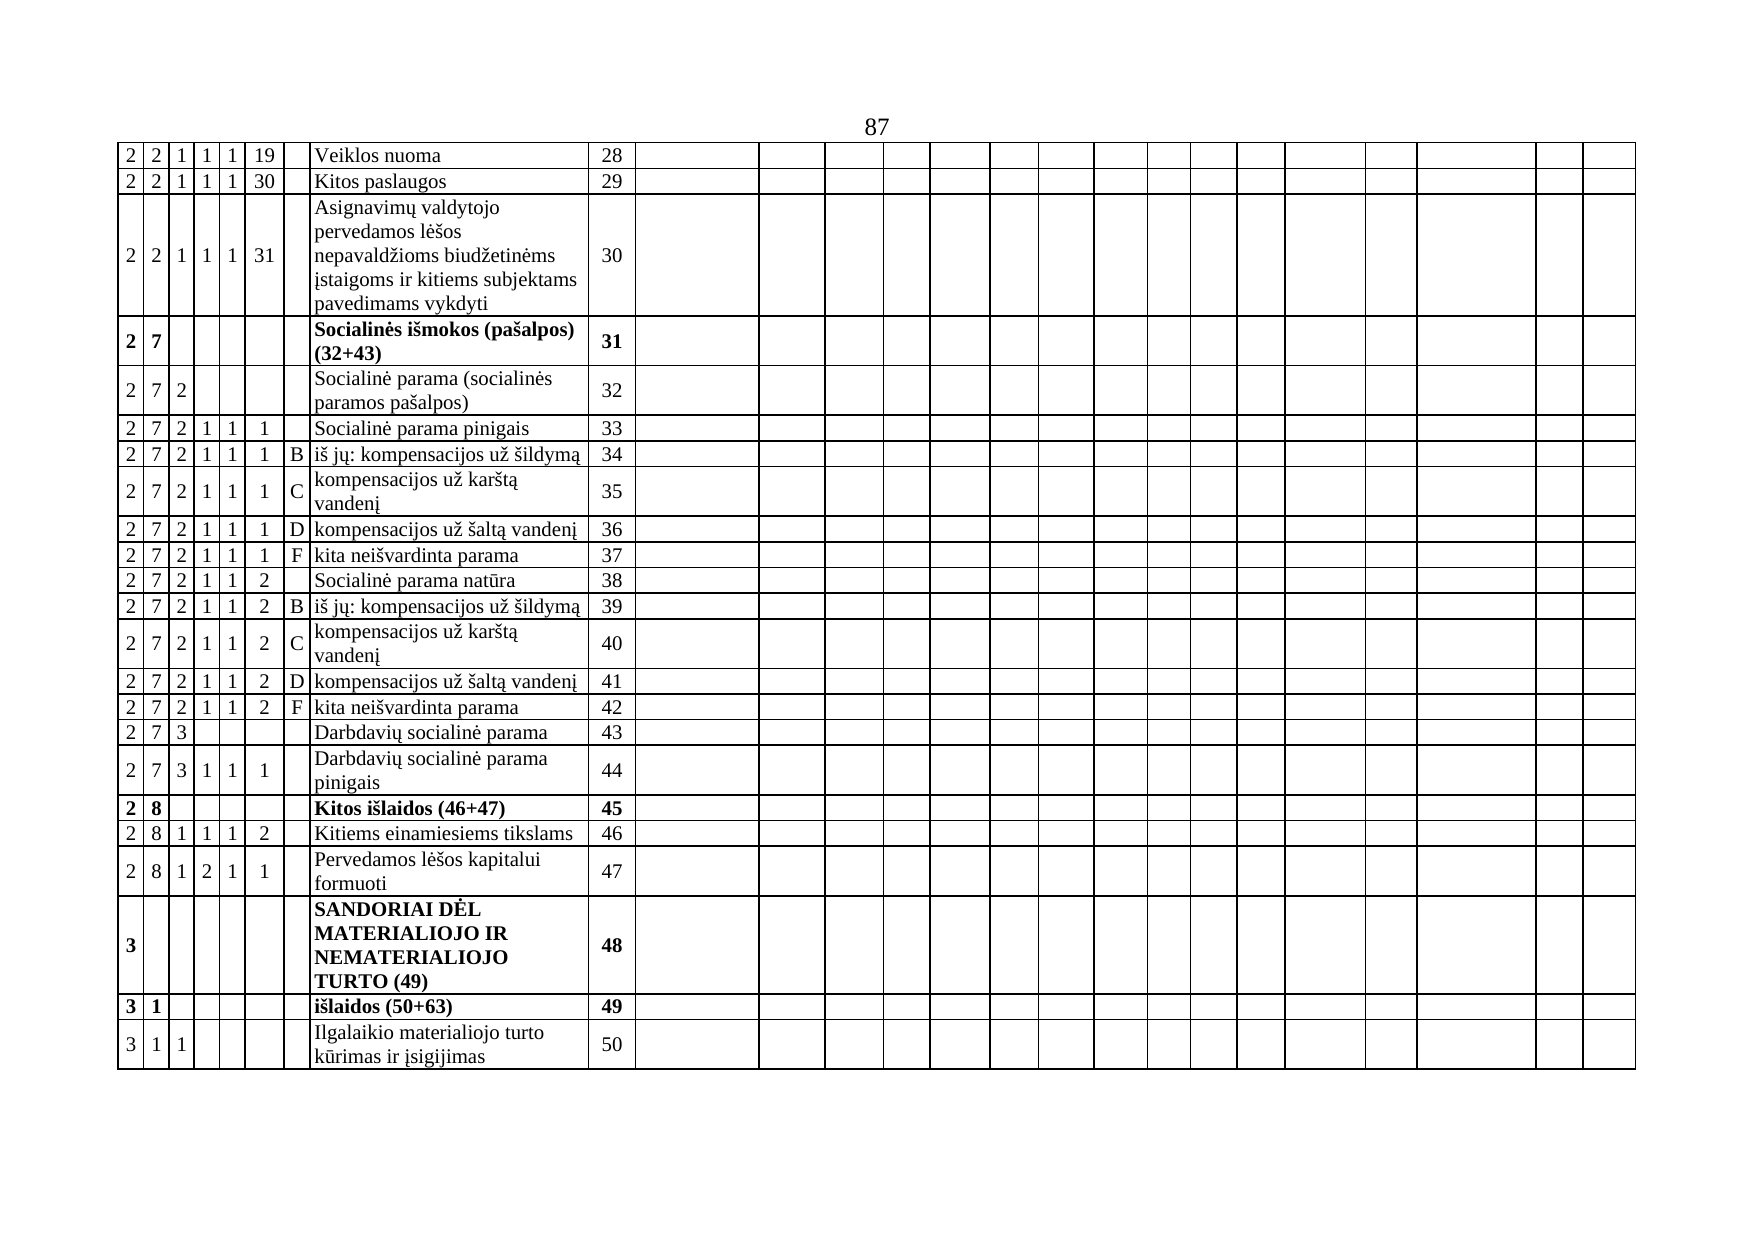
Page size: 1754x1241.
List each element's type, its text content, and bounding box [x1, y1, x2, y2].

table_cell [1095, 620, 1147, 667]
table_cell 2 [119, 620, 143, 667]
table_cell SANDORIAI DĖL MATERIALIOJO IR NEMATERIALIOJO TURTO (49) [311, 897, 588, 993]
table_cell 1 [220, 416, 244, 440]
table_cell [991, 195, 1038, 315]
table_cell [1418, 1020, 1535, 1068]
table_cell [760, 416, 824, 440]
table_cell [991, 416, 1038, 440]
table_cell [884, 1020, 929, 1068]
table_cell [220, 796, 244, 820]
table_cell [1366, 517, 1416, 541]
table_cell [760, 720, 824, 744]
table_cell 1 [144, 995, 168, 1018]
table_cell [1238, 317, 1284, 365]
table_cell [931, 195, 989, 315]
table_cell [246, 317, 283, 365]
table_cell 2 [170, 695, 193, 719]
table_cell [1537, 416, 1582, 440]
table_cell [931, 847, 989, 895]
table_cell 2 [144, 169, 168, 193]
table_cell [1286, 669, 1365, 693]
table_cell 30 [246, 169, 283, 193]
table_cell [1537, 669, 1582, 693]
table_cell išlaidos (50+63) [311, 995, 588, 1018]
table_cell [1418, 746, 1535, 794]
table_cell [931, 143, 989, 167]
table_cell [1148, 695, 1190, 719]
table_cell [1095, 517, 1147, 541]
table_cell [1584, 442, 1635, 466]
table_cell [636, 195, 758, 315]
table_cell [1238, 847, 1284, 895]
table_cell [285, 796, 309, 820]
table_cell [1537, 366, 1582, 414]
table_cell [1191, 169, 1236, 193]
table_cell [246, 1020, 283, 1068]
table_cell [285, 317, 309, 365]
table_cell [826, 796, 883, 820]
table_cell 2 [144, 195, 168, 315]
table_cell [1039, 195, 1093, 315]
table_cell 2 [144, 143, 168, 167]
table_cell [1039, 467, 1093, 515]
table_cell [1584, 847, 1635, 895]
table_cell 8 [144, 796, 168, 820]
table_cell [1191, 143, 1236, 167]
table_cell [1191, 195, 1236, 315]
table_cell [760, 669, 824, 693]
table_cell [285, 746, 309, 794]
table_cell [1238, 746, 1284, 794]
table_cell 1 [220, 143, 244, 167]
table_cell [931, 995, 989, 1018]
table_cell [931, 1020, 989, 1068]
table_cell [760, 366, 824, 414]
table_cell [884, 543, 929, 567]
table_cell [195, 796, 219, 820]
table_cell [1418, 169, 1535, 193]
table_cell 7 [144, 746, 168, 794]
table_cell 2 [119, 695, 143, 719]
table_cell 41 [589, 669, 635, 693]
table_cell 49 [589, 995, 635, 1018]
table_cell 1 [246, 416, 283, 440]
table_cell [1286, 467, 1365, 515]
table_cell [1148, 669, 1190, 693]
table_cell [636, 366, 758, 414]
table_cell 2 [119, 746, 143, 794]
table_cell [826, 594, 883, 618]
table_cell 19 [246, 143, 283, 167]
table_cell [1286, 416, 1365, 440]
table_cell [636, 416, 758, 440]
table_cell [1039, 796, 1093, 820]
table_cell [246, 720, 283, 744]
table_cell 43 [589, 720, 635, 744]
table_cell 1 [195, 594, 219, 618]
table_cell [931, 620, 989, 667]
table_cell 7 [144, 594, 168, 618]
table_cell [826, 720, 883, 744]
table_cell [1418, 796, 1535, 820]
table_cell Socialinė parama pinigais [311, 416, 588, 440]
table_cell Kitos išlaidos (46+47) [311, 796, 588, 820]
table_cell [1238, 143, 1284, 167]
table_cell 1 [220, 594, 244, 618]
table_cell [1039, 695, 1093, 719]
table_cell [285, 720, 309, 744]
table_cell Kitos paslaugos [311, 169, 588, 193]
table_cell [991, 442, 1038, 466]
table_cell [636, 746, 758, 794]
table_cell [884, 467, 929, 515]
table_cell [760, 695, 824, 719]
table_cell [991, 847, 1038, 895]
table_cell 2 [246, 568, 283, 592]
table_cell 29 [589, 169, 635, 193]
table_cell Kitiems einamiesiems tikslams [311, 821, 588, 845]
table_cell [884, 594, 929, 618]
table_cell Socialinė parama natūra [311, 568, 588, 592]
table_cell [884, 669, 929, 693]
table_cell [1095, 442, 1147, 466]
table_cell 2 [170, 467, 193, 515]
table_cell F [285, 543, 309, 567]
table_cell Darbdavių socialinė parama [311, 720, 588, 744]
table_cell [1039, 594, 1093, 618]
table_cell 1 [220, 195, 244, 315]
table_cell 37 [589, 543, 635, 567]
table_cell [991, 897, 1038, 993]
table_cell [1039, 720, 1093, 744]
table_cell [991, 1020, 1038, 1068]
table_cell [1095, 143, 1147, 167]
table_cell [1148, 796, 1190, 820]
table_cell [1366, 169, 1416, 193]
table_cell 1 [246, 543, 283, 567]
table_cell [760, 620, 824, 667]
table_cell [1039, 366, 1093, 414]
table_cell 7 [144, 543, 168, 567]
table_cell 1 [220, 746, 244, 794]
table_cell [285, 847, 309, 895]
table_cell [1418, 594, 1535, 618]
table_cell [760, 568, 824, 592]
table_cell [1191, 317, 1236, 365]
table_cell 1 [246, 517, 283, 541]
table_cell C [285, 467, 309, 515]
table_cell [1366, 847, 1416, 895]
table_cell 2 [246, 620, 283, 667]
table_cell kompensacijos už šaltą vandenį [311, 669, 588, 693]
table_cell [1095, 467, 1147, 515]
table_cell [1148, 517, 1190, 541]
table_cell [1418, 695, 1535, 719]
table_cell [1191, 416, 1236, 440]
table_cell [1418, 317, 1535, 365]
table_cell B [285, 442, 309, 466]
table_cell [1238, 169, 1284, 193]
table_cell 1 [195, 416, 219, 440]
table_cell [931, 416, 989, 440]
table_cell [1039, 746, 1093, 794]
table_cell [1148, 442, 1190, 466]
table_cell 39 [589, 594, 635, 618]
table_cell 1 [220, 847, 244, 895]
table_cell 2 [119, 568, 143, 592]
table_cell [1584, 746, 1635, 794]
table_cell [195, 1020, 219, 1068]
table_cell 2 [119, 517, 143, 541]
table_cell 3 [170, 720, 193, 744]
table_cell [931, 897, 989, 993]
table_cell [1537, 195, 1582, 315]
table_cell [285, 995, 309, 1018]
table_cell 40 [589, 620, 635, 667]
table_cell [1366, 416, 1416, 440]
table_cell [636, 517, 758, 541]
table_cell [636, 720, 758, 744]
table_cell [1191, 568, 1236, 592]
table_cell [931, 169, 989, 193]
table_cell [1366, 366, 1416, 414]
table_cell 1 [195, 620, 219, 667]
table_cell [1286, 796, 1365, 820]
table_cell [1584, 821, 1635, 845]
table_cell [1537, 695, 1582, 719]
table_cell [1366, 897, 1416, 993]
table_cell [1238, 467, 1284, 515]
table_cell [1418, 517, 1535, 541]
table_cell [991, 543, 1038, 567]
table_cell [1191, 796, 1236, 820]
table_cell [1286, 720, 1365, 744]
table_cell [826, 1020, 883, 1068]
table_cell [1366, 669, 1416, 693]
table_cell [1584, 995, 1635, 1018]
table_cell 1 [246, 442, 283, 466]
table_cell 2 [119, 543, 143, 567]
table_cell [884, 366, 929, 414]
table_cell [1418, 467, 1535, 515]
table_cell [931, 317, 989, 365]
table_cell 1 [220, 568, 244, 592]
table_cell [1537, 169, 1582, 193]
table_cell [1286, 169, 1365, 193]
table_cell [285, 143, 309, 167]
table_cell [1286, 543, 1365, 567]
table_cell [760, 467, 824, 515]
table_cell 7 [144, 568, 168, 592]
table_cell 1 [195, 821, 219, 845]
table_cell 2 [119, 669, 143, 693]
table_cell 35 [589, 467, 635, 515]
table_cell [826, 543, 883, 567]
table_cell [826, 517, 883, 541]
table_cell [220, 897, 244, 993]
table_cell [636, 897, 758, 993]
table_cell [826, 143, 883, 167]
table_cell [1418, 366, 1535, 414]
table_cell [1238, 821, 1284, 845]
table_cell [826, 847, 883, 895]
table_cell [1366, 821, 1416, 845]
table_cell 1 [220, 442, 244, 466]
table_cell [931, 796, 989, 820]
table_cell [884, 568, 929, 592]
table_cell [1191, 543, 1236, 567]
table_cell [1238, 366, 1284, 414]
table_cell [1286, 847, 1365, 895]
table_cell [931, 517, 989, 541]
table_cell 1 [195, 695, 219, 719]
table_cell [1418, 143, 1535, 167]
table_cell [1366, 720, 1416, 744]
table_cell [1537, 796, 1582, 820]
table_cell [220, 317, 244, 365]
table_cell [1286, 746, 1365, 794]
table_cell [1584, 669, 1635, 693]
table_cell [1584, 1020, 1635, 1068]
table_cell [1238, 517, 1284, 541]
table_cell [1039, 143, 1093, 167]
table_cell [636, 695, 758, 719]
table_cell 7 [144, 366, 168, 414]
table_cell [760, 195, 824, 315]
table_cell [1039, 1020, 1093, 1068]
table_cell [1148, 995, 1190, 1018]
table_cell [931, 568, 989, 592]
table_cell [931, 543, 989, 567]
table_cell [1191, 669, 1236, 693]
table_cell Socialinė parama (socialinės paramos pašalpos) [311, 366, 588, 414]
table_cell [1584, 620, 1635, 667]
table_cell [1366, 594, 1416, 618]
table_cell 34 [589, 442, 635, 466]
table_cell [991, 796, 1038, 820]
table_cell [1286, 594, 1365, 618]
table_cell 2 [246, 669, 283, 693]
table_cell [1584, 467, 1635, 515]
table_cell [1584, 720, 1635, 744]
table_cell 1 [195, 746, 219, 794]
table_cell [1238, 695, 1284, 719]
table_cell [285, 169, 309, 193]
table_cell [1148, 568, 1190, 592]
table_cell [884, 143, 929, 167]
table_cell [884, 821, 929, 845]
table_cell [1366, 143, 1416, 167]
table_cell 3 [170, 746, 193, 794]
table_cell [1537, 995, 1582, 1018]
table_cell [1039, 317, 1093, 365]
table_cell [1095, 543, 1147, 567]
table_cell 3 [119, 1020, 143, 1068]
table_cell [1095, 669, 1147, 693]
table_cell [760, 442, 824, 466]
table_cell [1191, 467, 1236, 515]
table_cell [1148, 317, 1190, 365]
table_cell [991, 720, 1038, 744]
table_cell [991, 143, 1038, 167]
table_cell 1 [170, 195, 193, 315]
table_cell 44 [589, 746, 635, 794]
table_cell [1537, 517, 1582, 541]
table_cell [1039, 847, 1093, 895]
table_cell [285, 1020, 309, 1068]
table_cell [1366, 695, 1416, 719]
table_cell [1039, 543, 1093, 567]
table_cell [195, 995, 219, 1018]
table_cell 36 [589, 517, 635, 541]
table_cell Veiklos nuoma [311, 143, 588, 167]
table_cell [1584, 169, 1635, 193]
table_cell 2 [119, 143, 143, 167]
table_cell [1238, 195, 1284, 315]
table_cell [826, 416, 883, 440]
table_cell [1418, 821, 1535, 845]
table_cell [246, 366, 283, 414]
table_cell [1238, 620, 1284, 667]
table_cell 2 [170, 620, 193, 667]
table_cell [1039, 995, 1093, 1018]
table_cell [1537, 746, 1582, 794]
table_cell 1 [144, 1020, 168, 1068]
table_cell 31 [246, 195, 283, 315]
table_cell [1286, 897, 1365, 993]
table_cell [760, 821, 824, 845]
table_cell 7 [144, 669, 168, 693]
table_cell [931, 467, 989, 515]
table_cell [1148, 897, 1190, 993]
table_cell [1537, 467, 1582, 515]
table_cell [991, 995, 1038, 1018]
table_cell 2 [119, 594, 143, 618]
table_cell [1537, 543, 1582, 567]
table_cell [760, 995, 824, 1018]
table_cell [1537, 620, 1582, 667]
table_cell kompensacijos už karštą vandenį [311, 467, 588, 515]
table_cell Ilgalaikio materialiojo turto kūrimas ir įsigijimas [311, 1020, 588, 1068]
table_cell [1366, 995, 1416, 1018]
table_cell [931, 594, 989, 618]
table_cell [1238, 897, 1284, 993]
table_cell [1286, 366, 1365, 414]
table_cell [1039, 442, 1093, 466]
table_cell [636, 995, 758, 1018]
table_cell [884, 317, 929, 365]
table_cell [931, 821, 989, 845]
table_cell [636, 594, 758, 618]
table_cell [636, 442, 758, 466]
table_cell 1 [220, 669, 244, 693]
table_cell [1286, 695, 1365, 719]
table_cell [760, 594, 824, 618]
table_cell [991, 695, 1038, 719]
table_cell 30 [589, 195, 635, 315]
table_cell [1584, 517, 1635, 541]
table_cell [1366, 467, 1416, 515]
table_cell [1148, 620, 1190, 667]
table_cell [1095, 821, 1147, 845]
table_cell [1584, 796, 1635, 820]
table_cell [1537, 1020, 1582, 1068]
table_cell 1 [195, 669, 219, 693]
table_cell 2 [246, 821, 283, 845]
table_cell 31 [589, 317, 635, 365]
table_cell [1286, 317, 1365, 365]
table_cell [826, 995, 883, 1018]
table_cell [1095, 317, 1147, 365]
table_cell [144, 897, 168, 993]
table_cell [1095, 847, 1147, 895]
table_cell kita neišvardinta parama [311, 695, 588, 719]
table_cell [636, 847, 758, 895]
table_cell [1238, 720, 1284, 744]
table_cell [1191, 594, 1236, 618]
table_cell 1 [220, 517, 244, 541]
table_cell 2 [170, 366, 193, 414]
table_cell [1537, 594, 1582, 618]
table_cell 2 [119, 821, 143, 845]
table_cell 2 [119, 169, 143, 193]
table_cell [1148, 543, 1190, 567]
table_cell 33 [589, 416, 635, 440]
table_cell 1 [220, 620, 244, 667]
table_cell [285, 568, 309, 592]
table_cell [1238, 543, 1284, 567]
table_cell 1 [195, 169, 219, 193]
table_cell [636, 169, 758, 193]
table_cell [1039, 669, 1093, 693]
table_cell 1 [220, 467, 244, 515]
table_cell [170, 897, 193, 993]
table_cell [826, 897, 883, 993]
table_cell [1366, 796, 1416, 820]
table_cell [1537, 143, 1582, 167]
table_cell [636, 568, 758, 592]
table_cell [1584, 897, 1635, 993]
table_cell [760, 897, 824, 993]
table_cell [1148, 821, 1190, 845]
table_cell [285, 897, 309, 993]
table_cell [884, 620, 929, 667]
table_cell [1366, 317, 1416, 365]
table_cell [760, 847, 824, 895]
table_cell [884, 796, 929, 820]
table_cell [636, 796, 758, 820]
table_cell [1191, 442, 1236, 466]
table_cell [220, 1020, 244, 1068]
table_cell [760, 143, 824, 167]
table_cell [931, 695, 989, 719]
table_cell [884, 847, 929, 895]
table_cell [195, 897, 219, 993]
table_cell 46 [589, 821, 635, 845]
table_cell 2 [119, 720, 143, 744]
table_cell kompensacijos už karštą vandenį [311, 620, 588, 667]
table_cell 2 [119, 195, 143, 315]
table_cell [1191, 620, 1236, 667]
table_cell 2 [195, 847, 219, 895]
table_cell [636, 467, 758, 515]
table_cell [931, 442, 989, 466]
table_cell [1366, 568, 1416, 592]
table_cell [1537, 821, 1582, 845]
table_cell [1095, 416, 1147, 440]
table_cell 48 [589, 897, 635, 993]
table_cell [1095, 195, 1147, 315]
table_cell [884, 442, 929, 466]
table_cell [220, 720, 244, 744]
table_cell 7 [144, 720, 168, 744]
table_cell [884, 720, 929, 744]
table_cell [285, 366, 309, 414]
table_cell [1418, 995, 1535, 1018]
table_cell 1 [170, 143, 193, 167]
table_cell [195, 720, 219, 744]
table_cell [1537, 317, 1582, 365]
table_cell kompensacijos už šaltą vandenį [311, 517, 588, 541]
table_cell [1418, 568, 1535, 592]
table_cell 1 [170, 821, 193, 845]
table_cell [1191, 746, 1236, 794]
table_cell [826, 467, 883, 515]
table_cell 1 [195, 467, 219, 515]
table_cell [1095, 1020, 1147, 1068]
table_cell [884, 695, 929, 719]
table_cell [826, 746, 883, 794]
table_cell [1191, 897, 1236, 993]
table_cell [1286, 821, 1365, 845]
table_cell [1286, 195, 1365, 315]
table_cell [1148, 366, 1190, 414]
table_cell 7 [144, 517, 168, 541]
table_cell [1095, 366, 1147, 414]
table_cell [285, 416, 309, 440]
table_cell Darbdavių socialinė parama pinigais [311, 746, 588, 794]
table_cell [991, 669, 1038, 693]
table_cell [826, 366, 883, 414]
table_cell [1148, 746, 1190, 794]
table_cell [991, 517, 1038, 541]
table_cell [760, 543, 824, 567]
table_cell [1584, 543, 1635, 567]
table_cell 1 [195, 543, 219, 567]
table_cell [1095, 169, 1147, 193]
table_cell [636, 317, 758, 365]
table_cell [1537, 568, 1582, 592]
table_cell [246, 796, 283, 820]
table_cell [826, 442, 883, 466]
table_cell [246, 995, 283, 1018]
table_cell [931, 366, 989, 414]
table_cell 1 [246, 467, 283, 515]
table_cell [285, 195, 309, 315]
table_cell [220, 366, 244, 414]
table_cell [826, 568, 883, 592]
table_cell Socialinės išmokos (pašalpos) (32+43) [311, 317, 588, 365]
table_cell [1039, 897, 1093, 993]
table_cell [760, 317, 824, 365]
table_cell 8 [144, 821, 168, 845]
table_cell [1286, 143, 1365, 167]
table_cell [1366, 1020, 1416, 1068]
table_cell [1095, 995, 1147, 1018]
table_cell [1039, 821, 1093, 845]
table_cell B [285, 594, 309, 618]
table_cell [931, 720, 989, 744]
table_cell [1039, 416, 1093, 440]
table_cell [1191, 695, 1236, 719]
table_cell [1537, 897, 1582, 993]
table_cell [1418, 416, 1535, 440]
table_cell [1238, 669, 1284, 693]
table_cell [1095, 695, 1147, 719]
table_cell 2 [170, 669, 193, 693]
table_cell [884, 995, 929, 1018]
table_cell 7 [144, 620, 168, 667]
table_cell [1366, 543, 1416, 567]
table_cell [1418, 442, 1535, 466]
table_cell [931, 746, 989, 794]
table_cell [1095, 720, 1147, 744]
table_cell [1418, 620, 1535, 667]
table_cell 45 [589, 796, 635, 820]
table_cell [246, 897, 283, 993]
table_cell 47 [589, 847, 635, 895]
table_cell [826, 195, 883, 315]
table_cell [931, 669, 989, 693]
table_cell [1366, 620, 1416, 667]
table_cell [1537, 720, 1582, 744]
table_cell [195, 366, 219, 414]
table_cell [1366, 442, 1416, 466]
table_cell [826, 169, 883, 193]
table_cell 38 [589, 568, 635, 592]
table_cell [760, 169, 824, 193]
table_cell [1286, 620, 1365, 667]
table_cell [1418, 847, 1535, 895]
table_cell 2 [119, 416, 143, 440]
table_cell 1 [220, 169, 244, 193]
table_cell [1191, 995, 1236, 1018]
table_cell [1148, 195, 1190, 315]
table_cell [991, 366, 1038, 414]
table_cell [1148, 169, 1190, 193]
table_cell 2 [170, 594, 193, 618]
table_cell [1286, 568, 1365, 592]
table_cell [1148, 467, 1190, 515]
table_cell [1286, 1020, 1365, 1068]
table_cell Pervedamos lėšos kapitalui formuoti [311, 847, 588, 895]
table_cell [1238, 442, 1284, 466]
table_cell [760, 1020, 824, 1068]
table_cell 2 [119, 796, 143, 820]
table_cell 3 [119, 897, 143, 993]
table_cell 42 [589, 695, 635, 719]
table_cell [991, 620, 1038, 667]
table_cell [1418, 720, 1535, 744]
table_cell D [285, 669, 309, 693]
table_cell [1095, 746, 1147, 794]
table_cell [636, 543, 758, 567]
table_cell 7 [144, 442, 168, 466]
table_cell [1238, 416, 1284, 440]
table_cell 1 [220, 543, 244, 567]
table_cell [1418, 543, 1535, 567]
table_cell [636, 669, 758, 693]
table_cell [1418, 897, 1535, 993]
table_cell [1584, 143, 1635, 167]
table_cell [884, 746, 929, 794]
table_cell [1238, 1020, 1284, 1068]
table_cell kita neišvardinta parama [311, 543, 588, 567]
table_cell [826, 620, 883, 667]
table_cell 7 [144, 416, 168, 440]
table_cell [760, 796, 824, 820]
table_cell Asignavimų valdytojo pervedamos lėšos nepavaldžioms biudžetinėms įstaigoms ir kitiems subjektams pavedimams vykdyti [311, 195, 588, 315]
table_cell [1095, 594, 1147, 618]
table_cell 1 [195, 442, 219, 466]
table_cell D [285, 517, 309, 541]
table_cell [195, 317, 219, 365]
table_cell 1 [195, 568, 219, 592]
table_cell 32 [589, 366, 635, 414]
table_cell [991, 317, 1038, 365]
table_cell [1286, 517, 1365, 541]
table_cell [1191, 517, 1236, 541]
table_cell [991, 568, 1038, 592]
table_cell 1 [170, 1020, 193, 1068]
table_cell C [285, 620, 309, 667]
table_cell 2 [119, 467, 143, 515]
table_cell [1537, 847, 1582, 895]
table_cell [826, 669, 883, 693]
table_cell [884, 517, 929, 541]
table_cell [1191, 720, 1236, 744]
table_cell [1238, 568, 1284, 592]
table_cell [636, 821, 758, 845]
table_cell 50 [589, 1020, 635, 1068]
table_cell [991, 821, 1038, 845]
table_cell 2 [119, 847, 143, 895]
table_cell [1584, 695, 1635, 719]
table_cell 2 [119, 442, 143, 466]
table_cell [170, 796, 193, 820]
table_cell [826, 695, 883, 719]
table_cell 3 [119, 995, 143, 1018]
table_cell [285, 821, 309, 845]
table_cell 28 [589, 143, 635, 167]
table_cell [760, 517, 824, 541]
table_cell [1584, 195, 1635, 315]
table_cell 1 [170, 169, 193, 193]
table_cell 1 [220, 821, 244, 845]
table_cell 2 [170, 442, 193, 466]
table_cell [170, 317, 193, 365]
table_cell [1286, 995, 1365, 1018]
table_cell [884, 416, 929, 440]
table_cell [1418, 669, 1535, 693]
table_cell F [285, 695, 309, 719]
table_cell [826, 821, 883, 845]
table_cell 1 [195, 143, 219, 167]
table_cell [1039, 620, 1093, 667]
table_cell [1286, 442, 1365, 466]
table_cell [991, 169, 1038, 193]
table_cell [1039, 169, 1093, 193]
table_cell 2 [170, 416, 193, 440]
table_cell [991, 594, 1038, 618]
table_cell [1039, 517, 1093, 541]
table_cell [1238, 995, 1284, 1018]
table_cell [1366, 195, 1416, 315]
table_cell 7 [144, 695, 168, 719]
table_cell iš jų: kompensacijos už šildymą [311, 594, 588, 618]
table_cell 2 [119, 317, 143, 365]
table_cell [1537, 442, 1582, 466]
table_cell 1 [246, 847, 283, 895]
table_cell [1584, 366, 1635, 414]
table_cell [1148, 720, 1190, 744]
table_cell [636, 1020, 758, 1068]
table_cell [1191, 1020, 1236, 1068]
table_cell 2 [170, 517, 193, 541]
table_cell [1148, 416, 1190, 440]
table_cell [170, 995, 193, 1018]
table_cell [1191, 366, 1236, 414]
table_cell 1 [220, 695, 244, 719]
table_cell [1039, 568, 1093, 592]
table_cell 1 [195, 195, 219, 315]
table_cell 1 [246, 746, 283, 794]
table_cell 2 [170, 568, 193, 592]
table_cell [220, 995, 244, 1018]
table_cell [1238, 796, 1284, 820]
table_cell [1584, 416, 1635, 440]
table_cell [991, 746, 1038, 794]
table_cell [1238, 594, 1284, 618]
table_cell 2 [246, 594, 283, 618]
table_cell 2 [246, 695, 283, 719]
table_cell 8 [144, 847, 168, 895]
table_cell [1191, 847, 1236, 895]
table_cell 7 [144, 317, 168, 365]
table_cell [636, 143, 758, 167]
table_cell [1366, 746, 1416, 794]
table_cell [760, 746, 824, 794]
table_cell iš jų: kompensacijos už šildymą [311, 442, 588, 466]
table_cell [1584, 317, 1635, 365]
table_cell 1 [195, 517, 219, 541]
table_cell [1095, 796, 1147, 820]
table_cell 7 [144, 467, 168, 515]
table_cell [1191, 821, 1236, 845]
table_cell [826, 317, 883, 365]
table_cell [1148, 847, 1190, 895]
table_cell [884, 195, 929, 315]
table_cell [991, 467, 1038, 515]
table_cell [1095, 568, 1147, 592]
table_cell 2 [170, 543, 193, 567]
table_cell [1584, 594, 1635, 618]
table_cell [1148, 143, 1190, 167]
table_cell [1148, 1020, 1190, 1068]
table_cell 2 [119, 366, 143, 414]
table_cell [1095, 897, 1147, 993]
table_cell [1584, 568, 1635, 592]
table_cell [1148, 594, 1190, 618]
table_cell [884, 169, 929, 193]
table_cell 1 [170, 847, 193, 895]
table_cell [884, 897, 929, 993]
table_cell [636, 620, 758, 667]
table_cell [1418, 195, 1535, 315]
